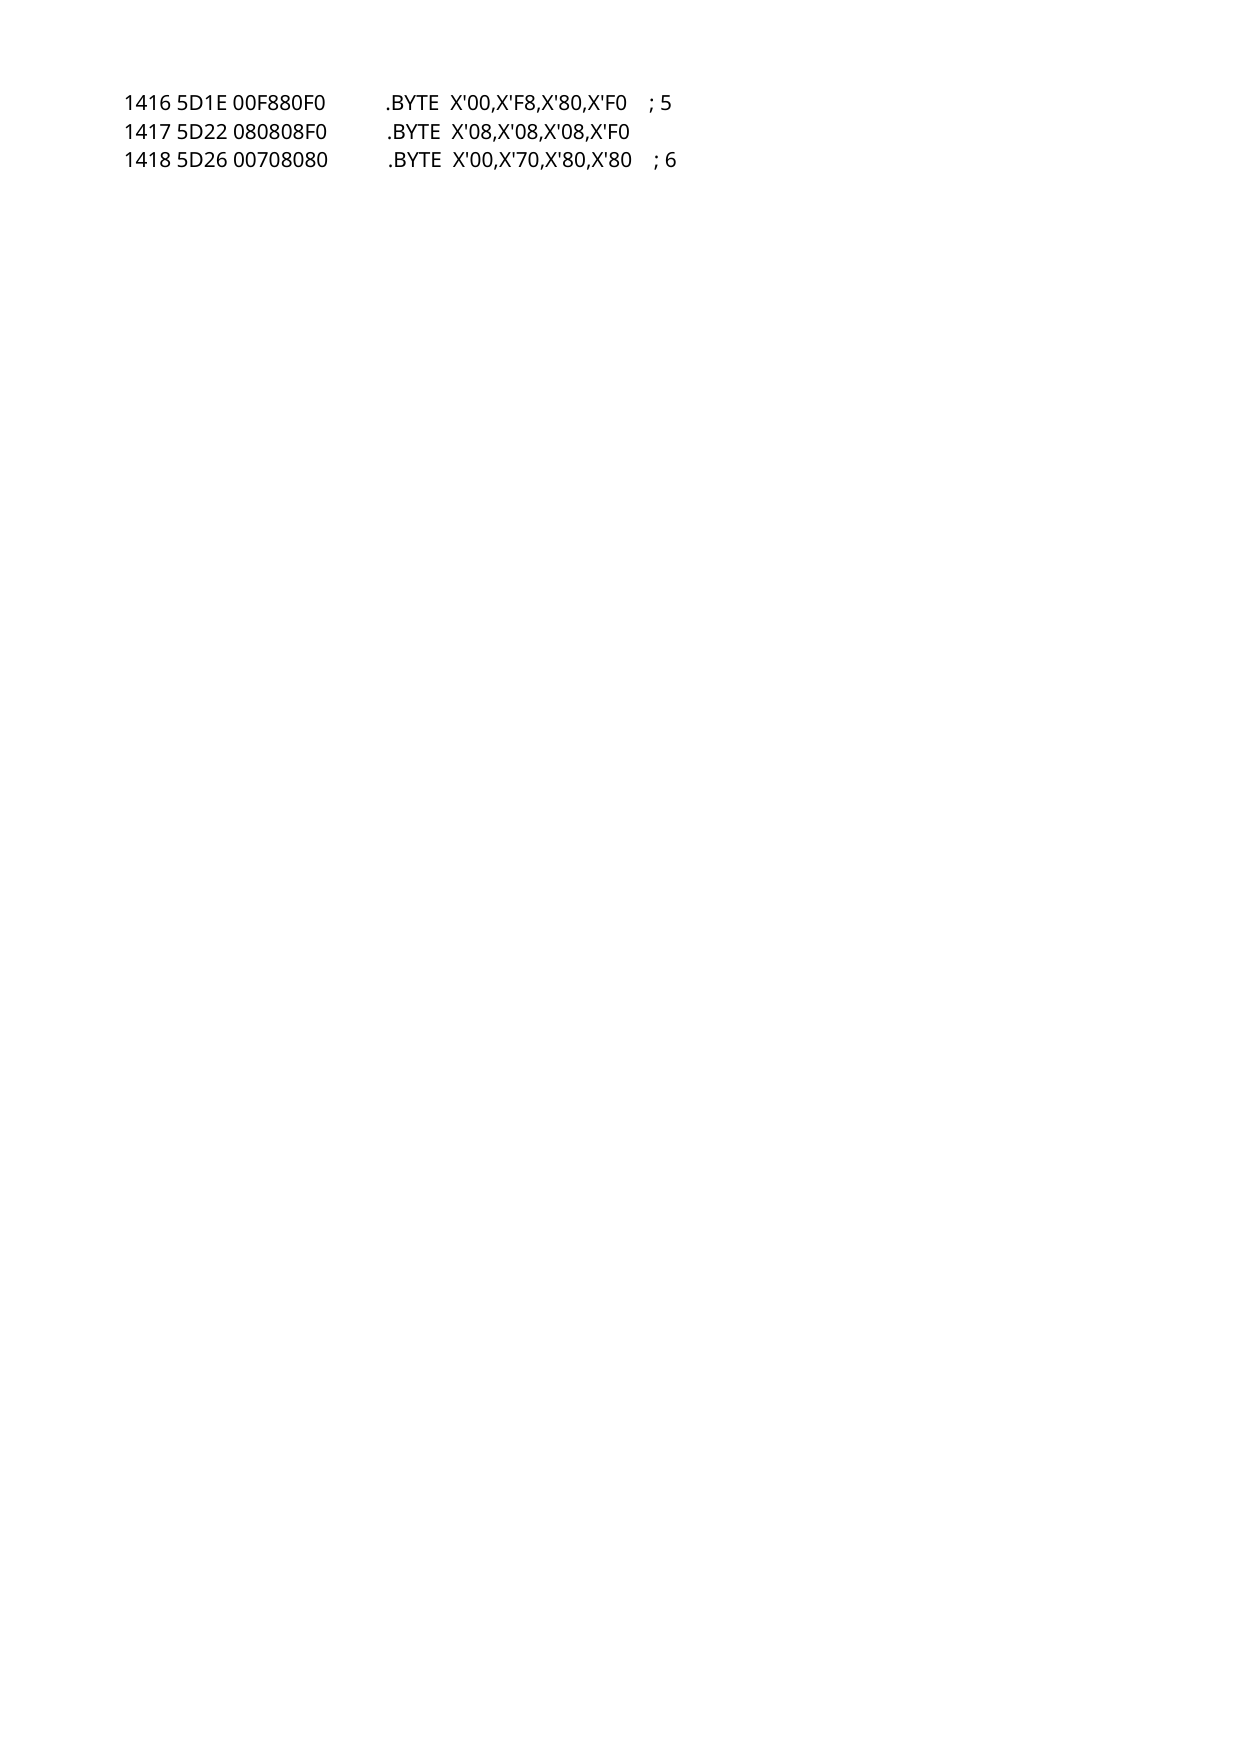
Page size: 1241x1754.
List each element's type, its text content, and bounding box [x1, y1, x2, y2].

text 1418 5D26 00708080 .BYTE X'00,X'70,X'80,X'80 ; 6 [118, 145, 1152, 174]
text 1417 5D22 080808F0 .BYTE X'08,X'08,X'08,X'F0 [118, 117, 1152, 145]
text 1416 5D1E 00F880F0 .BYTE X'00,X'F8,X'80,X'F0 ; 5 [118, 88, 1152, 117]
